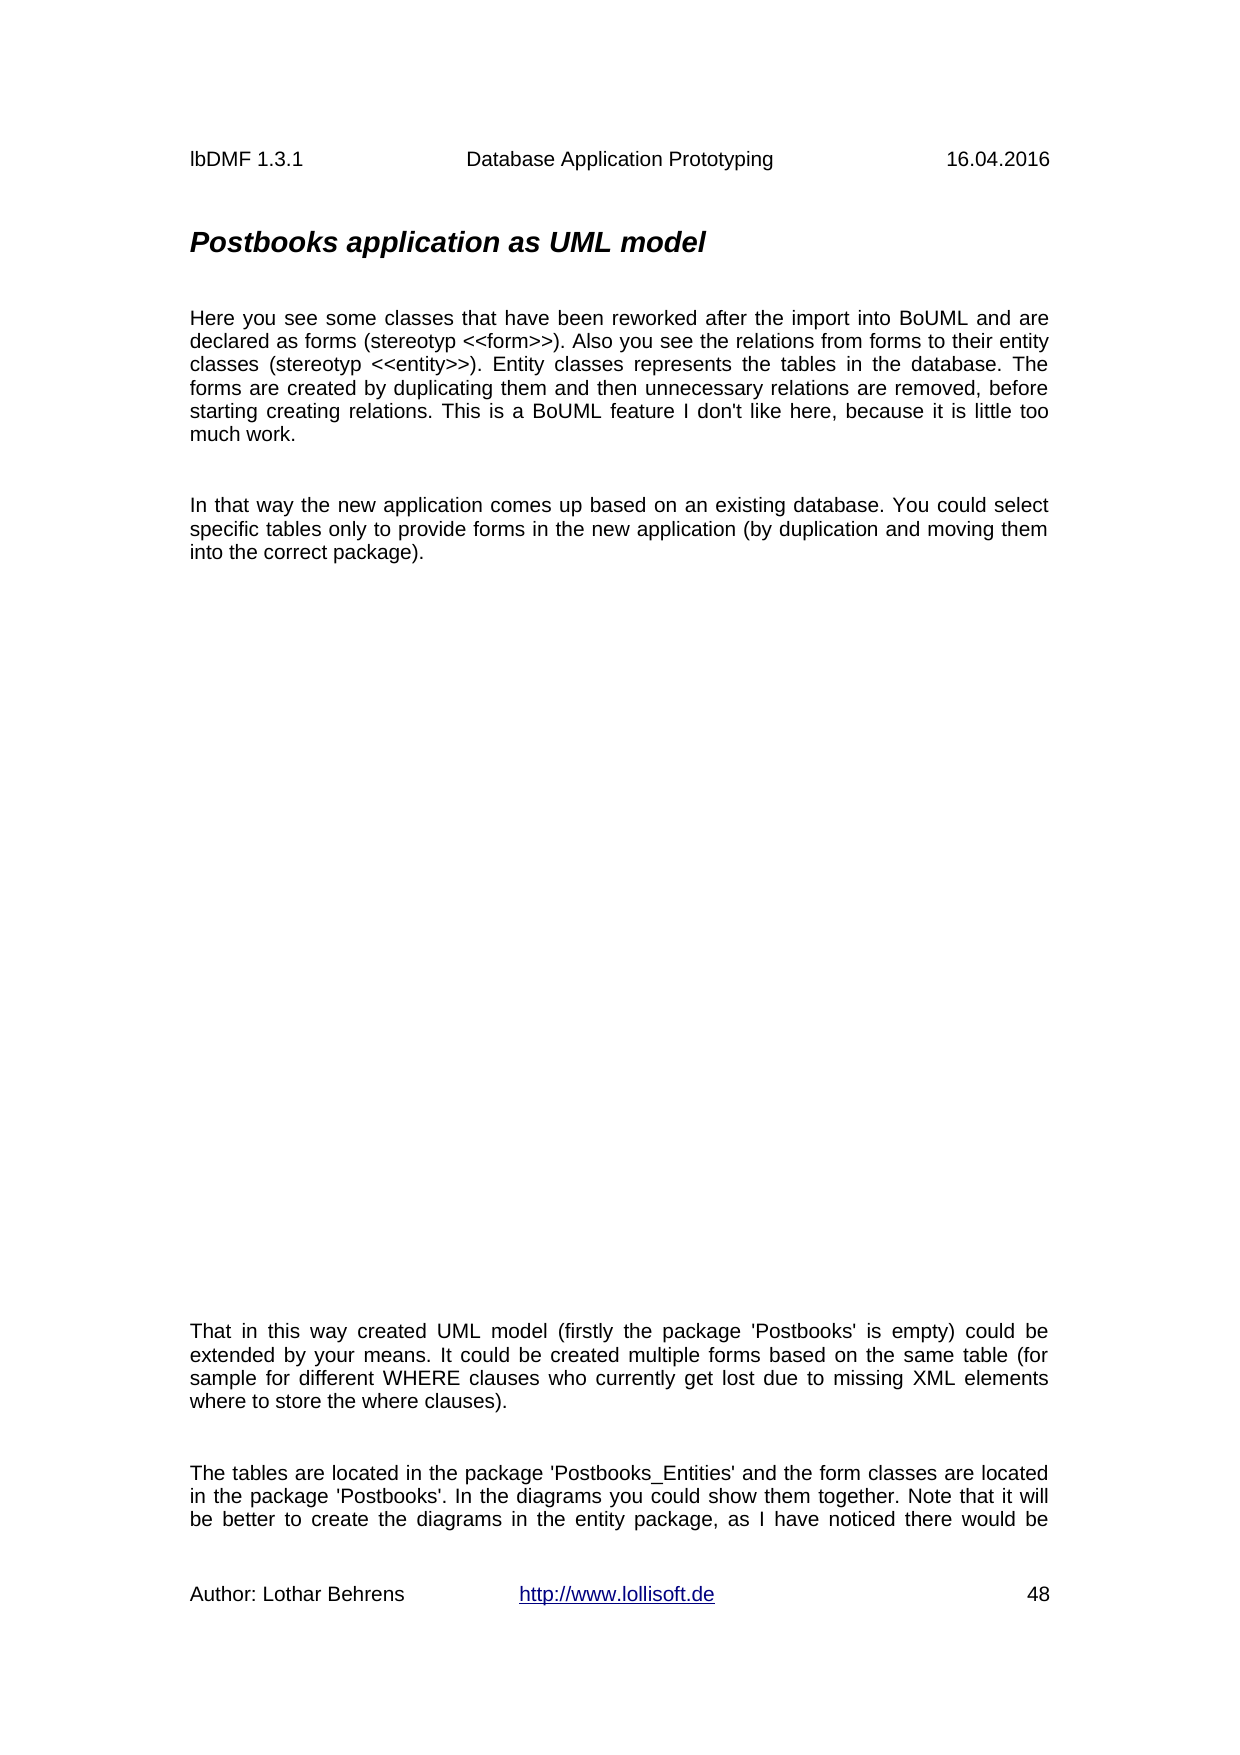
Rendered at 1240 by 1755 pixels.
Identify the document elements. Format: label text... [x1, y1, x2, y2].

text That in this way created UML model (firstly the package 'Postbooks' is empty) could be extended by your means. It could be created multiple forms based on the same table (for sample for different WHERE clauses who currently get lost due to missing XML elements where to store the where clauses). [189, 1320, 1050, 1413]
text In that way the new application comes up based on an existing database. You could select specific tables only to provide forms in the new application (by duplication and moving them into the correct package). [189, 494, 1050, 564]
text Here you see some classes that have been reworked after the import into BoUML and are declared as forms (stereotyp <<form>>). Also you see the relations from forms to their entity classes (stereotyp <<entity>>). Entity classes represents the tables in the database. The forms are created by duplicating them and then unnecessary relations are removed, before starting creating relations. This is a BoUML feature I don't like here, because it is little too much work. [189, 306, 1050, 446]
subtitle Postbooks application as UML model [189, 226, 1050, 258]
text The tables are located in the package 'Postbooks_Entities' and the form classes are located in the package 'Postbooks'. In the diagrams you could show them together. Note that it will be better to create the diagrams in the entity package, as I have noticed there would be [189, 1461, 1050, 1531]
